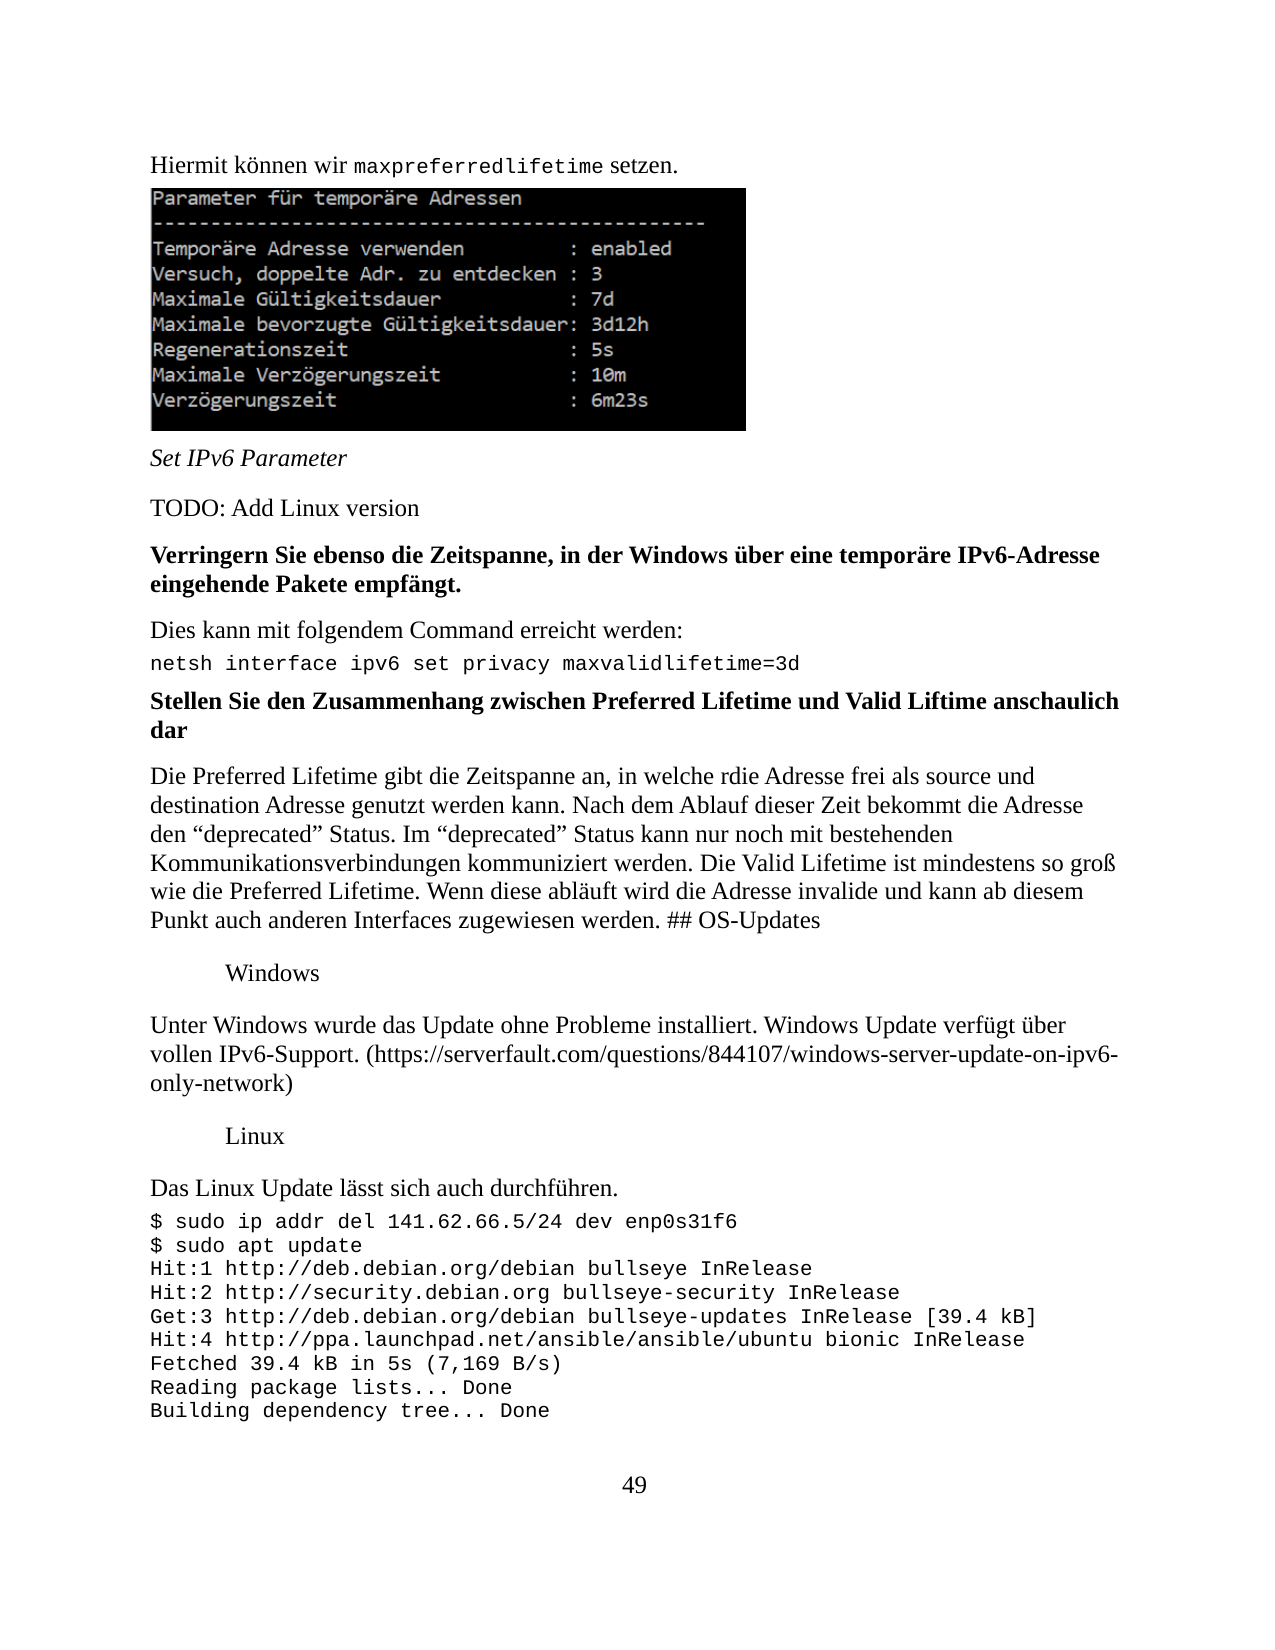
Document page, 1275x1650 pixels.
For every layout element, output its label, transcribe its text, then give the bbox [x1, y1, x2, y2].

text Hit:1 http://deb.debian.org/debian bullseye InRelease [150, 1258, 1125, 1282]
text Dies kann mit folgendem Command erreicht werden: [150, 616, 1125, 644]
text Windows [225, 958, 1125, 987]
text $ sudo apt update [150, 1235, 1125, 1258]
text Verringern Sie ebenso die Zeitspanne, in der Windows über eine temporäre IPv6-Adresse eingehende Pakete empfängt. [150, 540, 1125, 598]
text Stellen Sie den Zusammenhang zwischen Preferred Lifetime und Valid Liftime anschaulich dar [150, 686, 1125, 743]
text Linux [225, 1121, 1125, 1149]
text Das Linux Update lässt sich auch durchführen. [150, 1173, 1125, 1202]
text Die Preferred Lifetime gibt die Zeitspanne an, in welche rdie Adresse frei als source und destination Adresse genutzt werden kann. Nach dem Ablauf dieser Zeit bekommt die Adresse den “deprecated” Status. Im “deprecated” Status kann nur noch mit bestehenden Kommunikationsverbindungen kommuniziert werden. Die Valid Lifetime ist mindestens so groß wie die Preferred Lifetime. Wenn diese abläuft wird die Adresse invalide und kann ab diesem Punkt auch anderen Interfaces zugewiesen werden. ## OS-Updates [150, 761, 1125, 934]
text Building dependency tree... Done [150, 1400, 1125, 1424]
text Get:3 http://deb.debian.org/debian bullseye-updates InRelease [39.4 kB] [150, 1306, 1125, 1329]
picture [150, 188, 746, 431]
text Unter Windows wurde das Update ohne Probleme installiert. Windows Update verfügt über vollen IPv6-Support. (https://serverfault.com/questions/844107/windows-server-update-on-ipv6-only-network) [150, 1011, 1125, 1097]
text netsh interface ipv6 set privacy maxvalidlifetime=3d [150, 653, 1125, 677]
text Set IPv6 Parameter [150, 443, 1125, 472]
text Hiermit können wir maxpreferredlifetime setzen. [150, 150, 1125, 179]
text Reading package lists... Done [150, 1377, 1125, 1400]
text $ sudo ip addr del 141.62.66.5/24 dev enp0s31f6 [150, 1211, 1125, 1235]
text Hit:4 http://ppa.launchpad.net/ansible/ansible/ubuntu bionic InRelease [150, 1329, 1125, 1353]
text TODO: Add Linux version [150, 493, 1125, 522]
text Hit:2 http://security.debian.org bullseye-security InRelease [150, 1282, 1125, 1306]
text Fetched 39.4 kB in 5s (7,169 B/s) [150, 1353, 1125, 1377]
